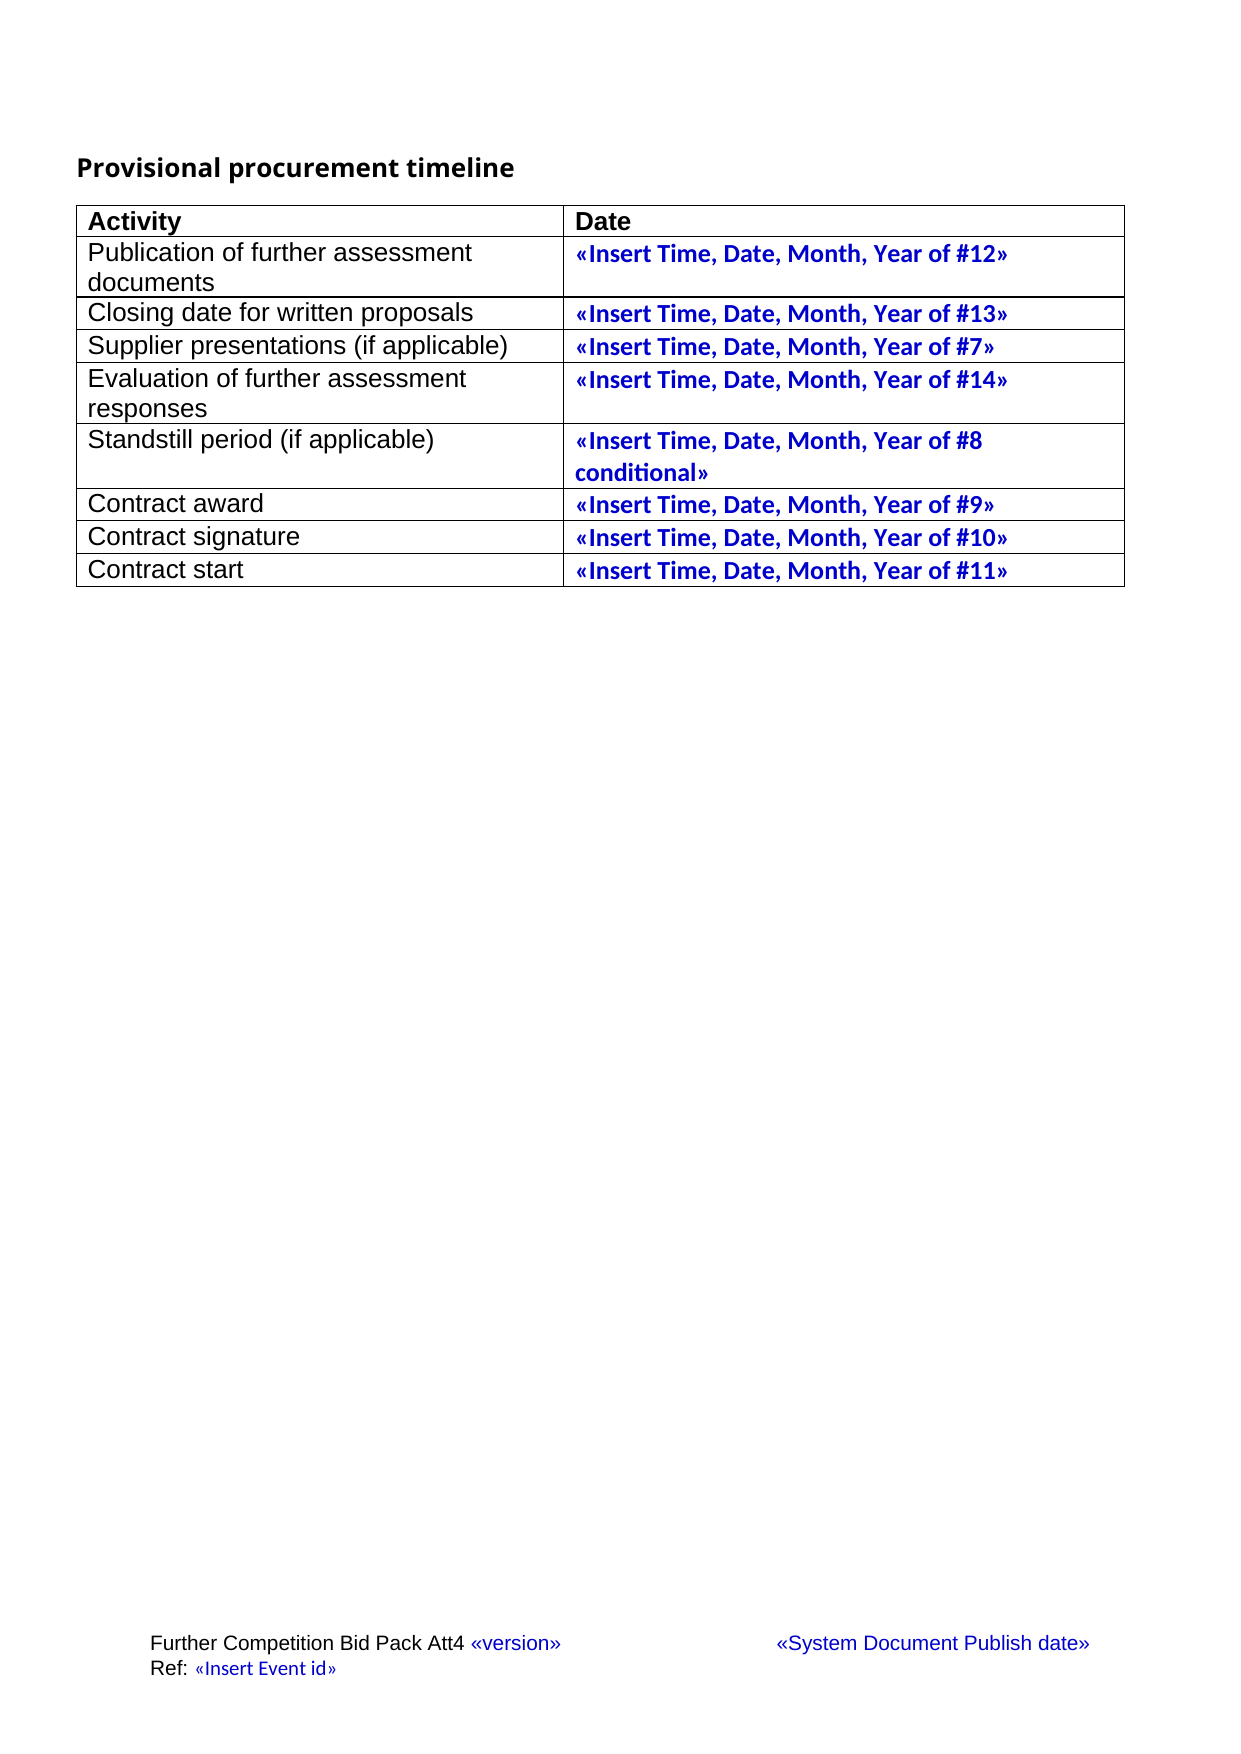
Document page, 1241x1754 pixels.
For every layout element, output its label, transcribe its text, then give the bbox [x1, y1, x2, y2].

table_header Activity [77, 206, 563, 236]
table_cell «Insert Time, Date, Month, Year of #13» [564, 298, 1124, 329]
table_cell «Insert Time, Date, Month, Year of #7» [564, 330, 1124, 362]
table_cell «Insert Time, Date, Month, Year of #11» [564, 554, 1124, 586]
table_cell «Insert Time, Date, Month, Year of #14» [564, 363, 1124, 423]
table_cell Contract award [77, 489, 563, 520]
table_cell Supplier presentations (if applicable) [77, 330, 563, 362]
table_cell Contract signature [77, 521, 563, 553]
table_cell Standstill period (if applicable) [77, 424, 563, 487]
table_cell «Insert Time, Date, Month, Year of #9» [564, 489, 1124, 520]
table_cell «Insert Time, Date, Month, Year of #8 conditional» [564, 424, 1124, 487]
table_cell Closing date for written proposals [77, 298, 563, 329]
table_header Date [564, 206, 1124, 236]
table_cell Contract start [77, 554, 563, 586]
text Provisional procurement timeline [76, 150, 1090, 186]
table_cell «Insert Time, Date, Month, Year of #10» [564, 521, 1124, 553]
table_cell Publication of further assessment documents [77, 237, 563, 296]
table_cell Evaluation of further assessment responses [77, 363, 563, 423]
table_cell «Insert Time, Date, Month, Year of #12» [564, 237, 1124, 296]
